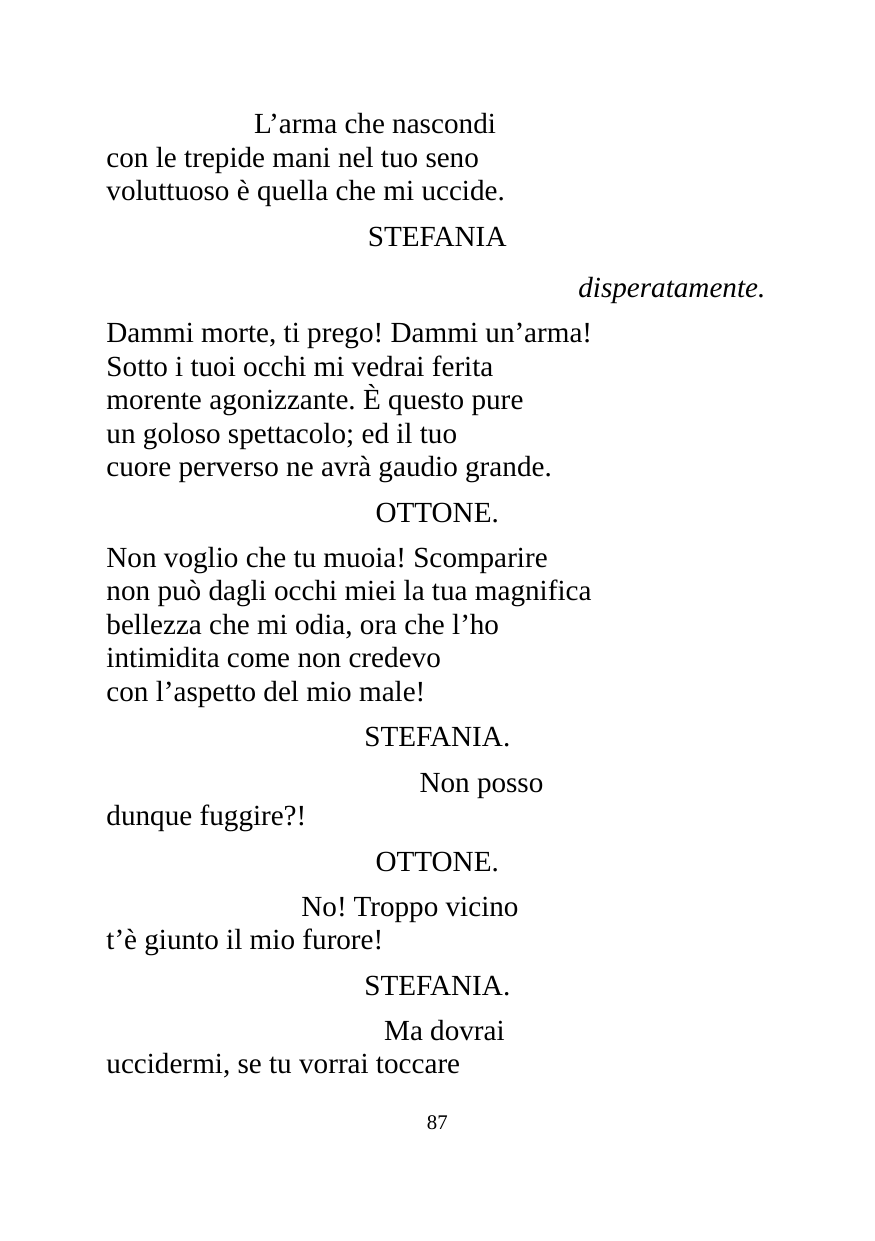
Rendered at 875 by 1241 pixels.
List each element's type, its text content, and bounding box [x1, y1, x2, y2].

text OTTONE. [106, 844, 768, 877]
text STEFANIA [106, 219, 768, 252]
text Ma dovrai uccidermi, se tu vorrai toccare [106, 1013, 768, 1080]
text Dammi morte, ti prego! Dammi un’arma! Sotto i tuoi occhi mi vedrai ferita morente agonizzante. È questo pure un goloso spettacolo; ed il tuo cuore perverso ne avrà gaudio grande. [106, 315, 768, 483]
text Non voglio che tu muoia! Scomparire non può dagli occhi miei la tua magnifica bellezza che mi odia, ora che l’ho intimidita come non credevo con l’aspetto del mio male! [106, 540, 768, 708]
text L’arma che nascondi con le trepide mani nel tuo seno voluttuoso è quella che mi uccide. [106, 106, 768, 207]
text OTTONE. [106, 495, 768, 528]
text disperatamente. [342, 270, 768, 303]
text No! Troppo vicino t’è giunto il mio furore! [106, 889, 768, 956]
text STEFANIA. [106, 968, 768, 1001]
text STEFANIA. [106, 719, 768, 753]
text Non posso dunque fuggire?! [106, 765, 768, 832]
